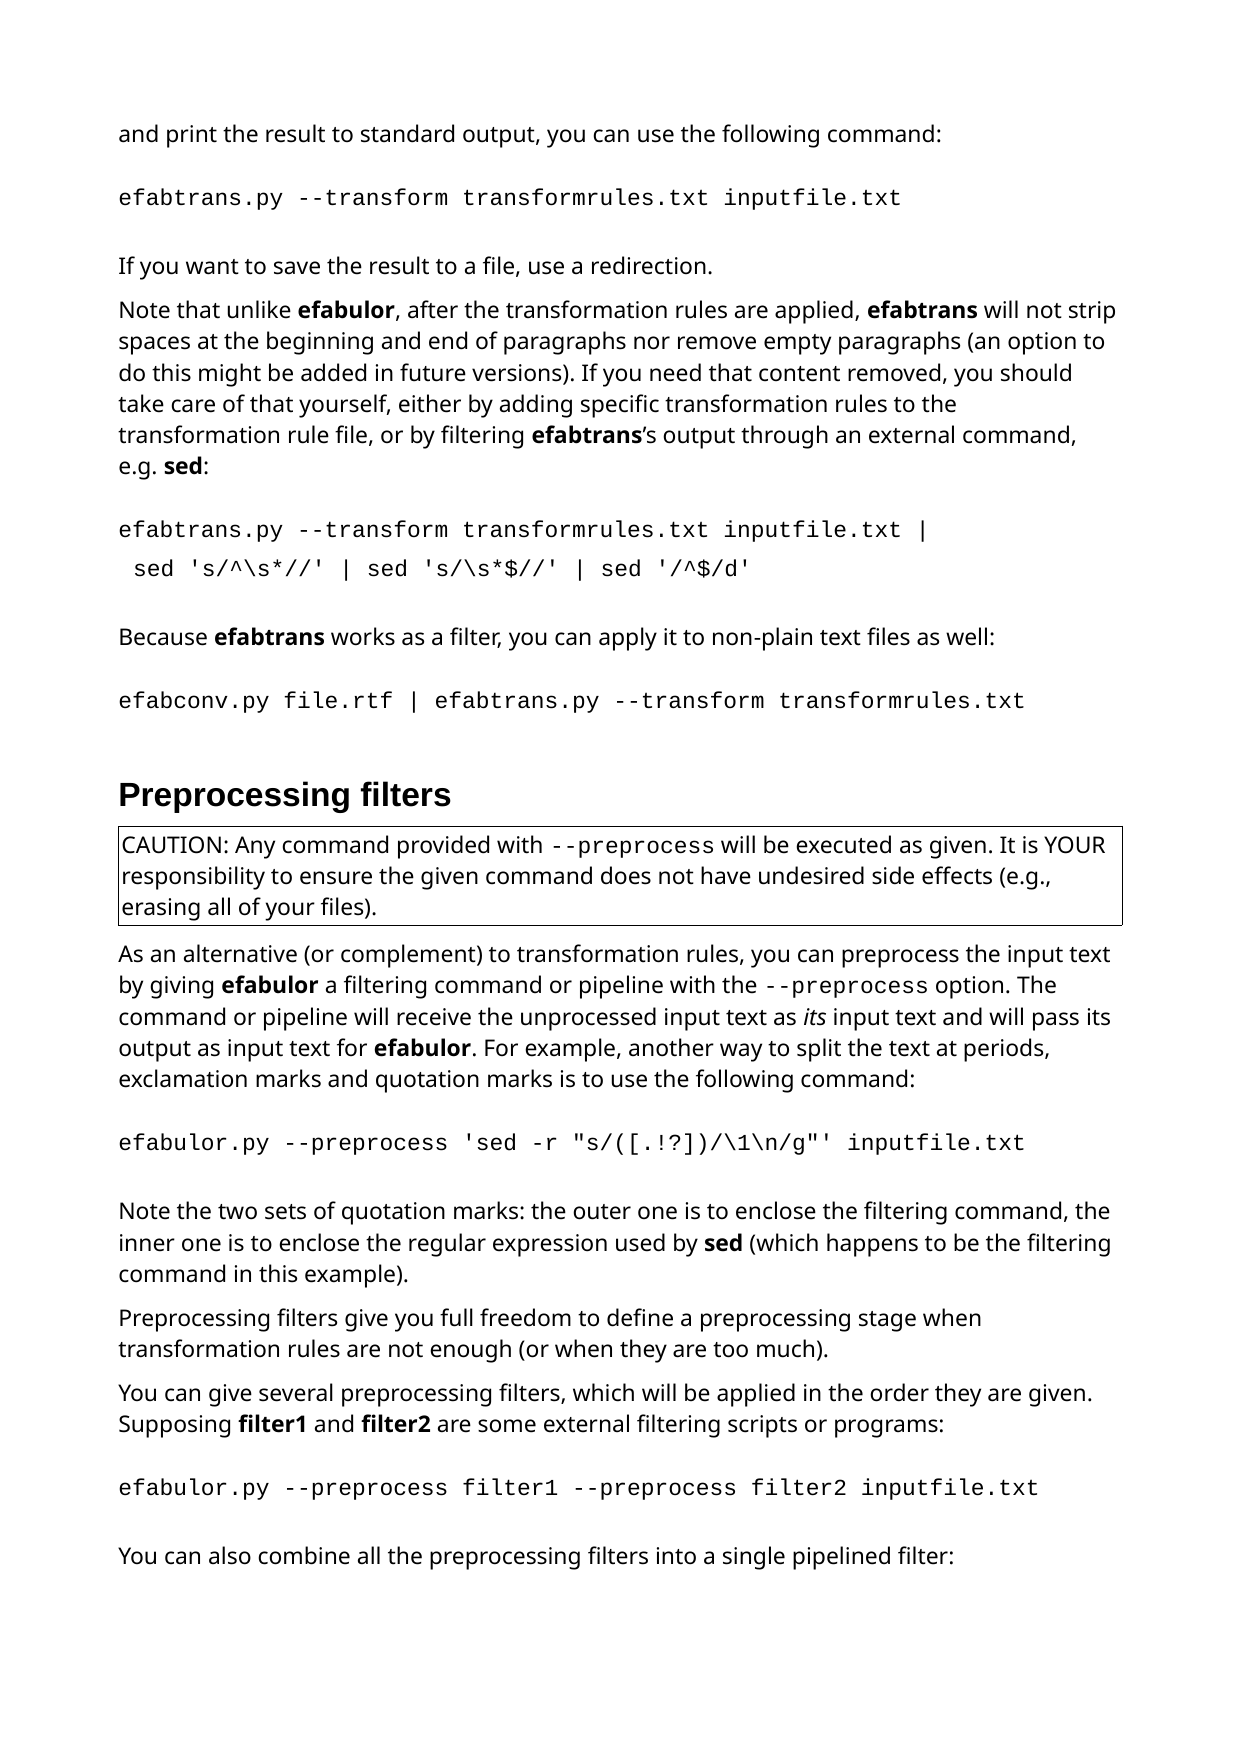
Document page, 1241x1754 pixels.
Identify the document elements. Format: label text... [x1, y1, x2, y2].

text As an alternative (or complement) to transformation rules, you can preprocess the input text by giving efabulor a filtering command or pipeline with the ‑‑preprocess option. The command or pipeline will receive the unprocessed input text as its input text and will pass its output as input text for efabulor. For example, another way to split the text at periods, exclamation marks and quotation marks is to use the following command: [118, 938, 1122, 1094]
text efabconv.py file.rtf | efabtrans.py ‑‑transform transformrules.txt [118, 690, 1122, 716]
text efabulor.py ‑‑preprocess 'sed ‑r "s/([.!?])/\1\n/g"' inputfile.txt [118, 1132, 1122, 1157]
text efabtrans.py ‑‑transform transformrules.txt inputfile.txt | sed 's/^\s*//' | sed 's/\s*$//' | sed '/^$/d' [118, 519, 1122, 584]
text Note the two sets of quotation marks: the outer one is to enclose the filtering command, the inner one is to enclose the regular expression used by sed (which happens to be the filtering command in this example). [118, 1195, 1122, 1289]
text You can give several preprocessing filters, which will be applied in the order they are given. Supposing filter1 and filter2 are some external filtering scripts or programs: [118, 1376, 1122, 1439]
text Note that unlike efabulor, after the transformation rules are applied, efabtrans will not strip spaces at the beginning and end of paragraphs nor remove empty paragraphs (an option to do this might be added in future versions). If you need that content removed, you should take care of that yourself, either by adding specific transformation rules to the transformation rule file, or by filtering efabtrans’s output through an external command, e.g. sed: [118, 294, 1122, 482]
text Because efabtrans works as a filter, you can apply it to non‑plain text files as well: [118, 621, 1122, 653]
text and print the result to standard output, you can use the following command: [118, 118, 1122, 149]
text You can also combine all the preprocessing filters into a single pipelined filter: [118, 1540, 1122, 1571]
text CAUTION: Any command provided with ‑‑preprocess will be executed as given. It is YOUR responsibility to ensure the given command does not have undesired side effects (e.g., erasing all of your files). [119, 827, 1122, 925]
subtitle Preprocessing filters [118, 774, 1122, 813]
text efabtrans.py ‑‑transform transformrules.txt inputfile.txt [118, 187, 1122, 213]
text Preprocessing filters give you full freedom to define a preprocessing stage when transformation rules are not enough (or when they are too much). [118, 1301, 1122, 1364]
text efabulor.py ‑‑preprocess filter1 ‑‑preprocess filter2 inputfile.txt [118, 1476, 1122, 1502]
text If you want to save the result to a file, use a redirection. [118, 250, 1122, 282]
